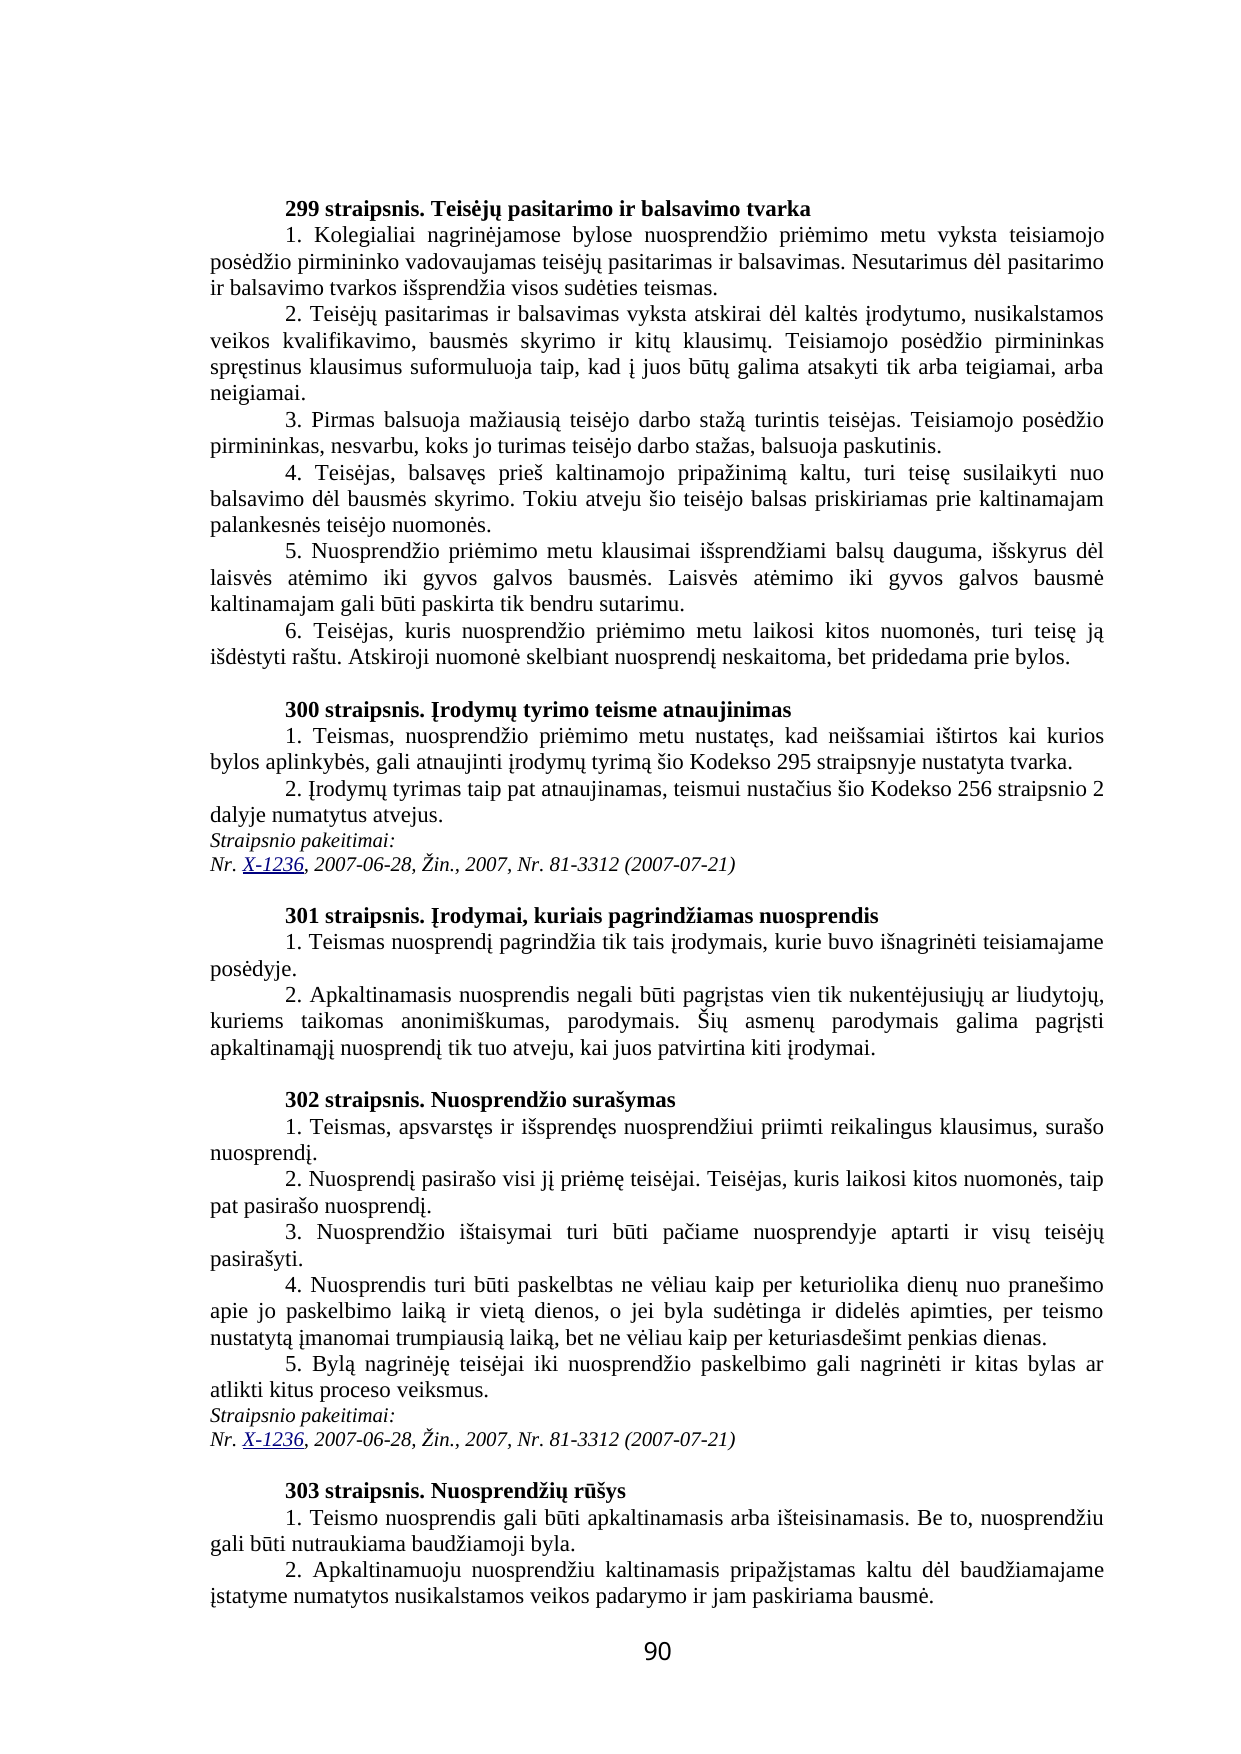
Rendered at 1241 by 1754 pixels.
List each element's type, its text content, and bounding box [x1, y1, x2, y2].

text 1. Teismas, nuosprendžio priėmimo metu nustatęs, kad neišsamiai ištirtos kai kurios bylos aplinkybės, gali atnaujinti įrodymų tyrimą šio Kodekso 295 straipsnyje nustatyta tvarka. [210, 722, 1106, 775]
text Nr. X-1236, 2007-06-28, Žin., 2007, Nr. 81-3312 (2007-07-21) [210, 1427, 1106, 1451]
text 4. Nuosprendis turi būti paskelbtas ne vėliau kaip per keturiolika dienų nuo pranešimo apie jo paskelbimo laiką ir vietą dienos, o jei byla sudėtinga ir didelės apimties, per teismo nustatytą įmanomai trumpiausią laiką, bet ne vėliau kaip per keturiasdešimt penkias dienas. [210, 1271, 1106, 1350]
text 2. Apkaltinamasis nuosprendis negali būti pagrįstas vien tik nukentėjusiųjų ar liudytojų, kuriems taikomas anonimiškumas, parodymais. Šių asmenų parodymais galima pagrįsti apkaltinamąjį nuosprendį tik tuo atveju, kai juos patvirtina kiti įrodymai. [210, 981, 1106, 1060]
text 301 straipsnis. Įrodymai, kuriais pagrindžiamas nuosprendis [210, 902, 1106, 928]
text 1. Kolegialiai nagrinėjamose bylose nuosprendžio priėmimo metu vyksta teisiamojo posėdžio pirmininko vadovaujamas teisėjų pasitarimas ir balsavimas. Nesutarimus dėl pasitarimo ir balsavimo tvarkos išsprendžia visos sudėties teismas. [210, 221, 1106, 300]
text Straipsnio pakeitimai: [210, 827, 1106, 852]
text Nr. X-1236, 2007-06-28, Žin., 2007, Nr. 81-3312 (2007-07-21) [210, 852, 1106, 876]
text 4. Teisėjas, balsavęs prieš kaltinamojo pripažinimą kaltu, turi teisę susilaikyti nuo balsavimo dėl bausmės skyrimo. Tokiu atveju šio teisėjo balsas priskiriamas prie kaltinamajam palankesnės teisėjo nuomonės. [210, 458, 1106, 538]
text 1. Teismas, apsvarstęs ir išsprendęs nuosprendžiui priimti reikalingus klausimus, surašo nuosprendį. [210, 1113, 1106, 1166]
text 2. Nuosprendį pasirašo visi jį priėmę teisėjai. Teisėjas, kuris laikosi kitos nuomonės, taip pat pasirašo nuosprendį. [210, 1166, 1106, 1218]
text 299 straipsnis. Teisėjų pasitarimo ir balsavimo tvarka [210, 195, 1106, 221]
text 6. Teisėjas, kuris nuosprendžio priėmimo metu laikosi kitos nuomonės, turi teisę ją išdėstyti raštu. Atskiroji nuomonė skelbiant nuosprendį neskaitoma, bet pridedama prie bylos. [210, 617, 1106, 669]
text 2. Teisėjų pasitarimas ir balsavimas vyksta atskirai dėl kaltės įrodytumo, nusikalstamos veikos kvalifikavimo, bausmės skyrimo ir kitų klausimų. Teisiamojo posėdžio pirmininkas spręstinus klausimus suformuluoja taip, kad į juos būtų galima atsakyti tik arba teigiamai, arba neigiamai. [210, 300, 1106, 406]
text 5. Bylą nagrinėję teisėjai iki nuosprendžio paskelbimo gali nagrinėti ir kitas bylas ar atlikti kitus proceso veiksmus. [210, 1350, 1106, 1403]
text 300 straipsnis. Įrodymų tyrimo teisme atnaujinimas [210, 696, 1106, 722]
text Straipsnio pakeitimai: [210, 1403, 1106, 1427]
text 3. Pirmas balsuoja mažiausią teisėjo darbo stažą turintis teisėjas. Teisiamojo posėdžio pirmininkas, nesvarbu, koks jo turimas teisėjo darbo stažas, balsuoja paskutinis. [210, 406, 1106, 458]
text 2. Apkaltinamuoju nuosprendžiu kaltinamasis pripažįstamas kaltu dėl baudžiamajame įstatyme numatytos nusikalstamos veikos padarymo ir jam paskiriama bausmė. [210, 1556, 1106, 1609]
text 1. Teismo nuosprendis gali būti apkaltinamasis arba išteisinamasis. Be to, nuosprendžiu gali būti nutraukiama baudžiamoji byla. [210, 1503, 1106, 1556]
text 302 straipsnis. Nuosprendžio surašymas [210, 1086, 1106, 1113]
text 1. Teismas nuosprendį pagrindžia tik tais įrodymais, kurie buvo išnagrinėti teisiamajame posėdyje. [210, 928, 1106, 981]
text 5. Nuosprendžio priėmimo metu klausimai išsprendžiami balsų dauguma, išskyrus dėl laisvės atėmimo iki gyvos galvos bausmės. Laisvės atėmimo iki gyvos galvos bausmė kaltinamajam gali būti paskirta tik bendru sutarimu. [210, 538, 1106, 617]
text 303 straipsnis. Nuosprendžių rūšys [210, 1477, 1106, 1503]
text 2. Įrodymų tyrimas taip pat atnaujinamas, teismui nustačius šio Kodekso 256 straipsnio 2 dalyje numatytus atvejus. [210, 775, 1106, 827]
text 3. Nuosprendžio ištaisymai turi būti pačiame nuosprendyje aptarti ir visų teisėjų pasirašyti. [210, 1218, 1106, 1271]
